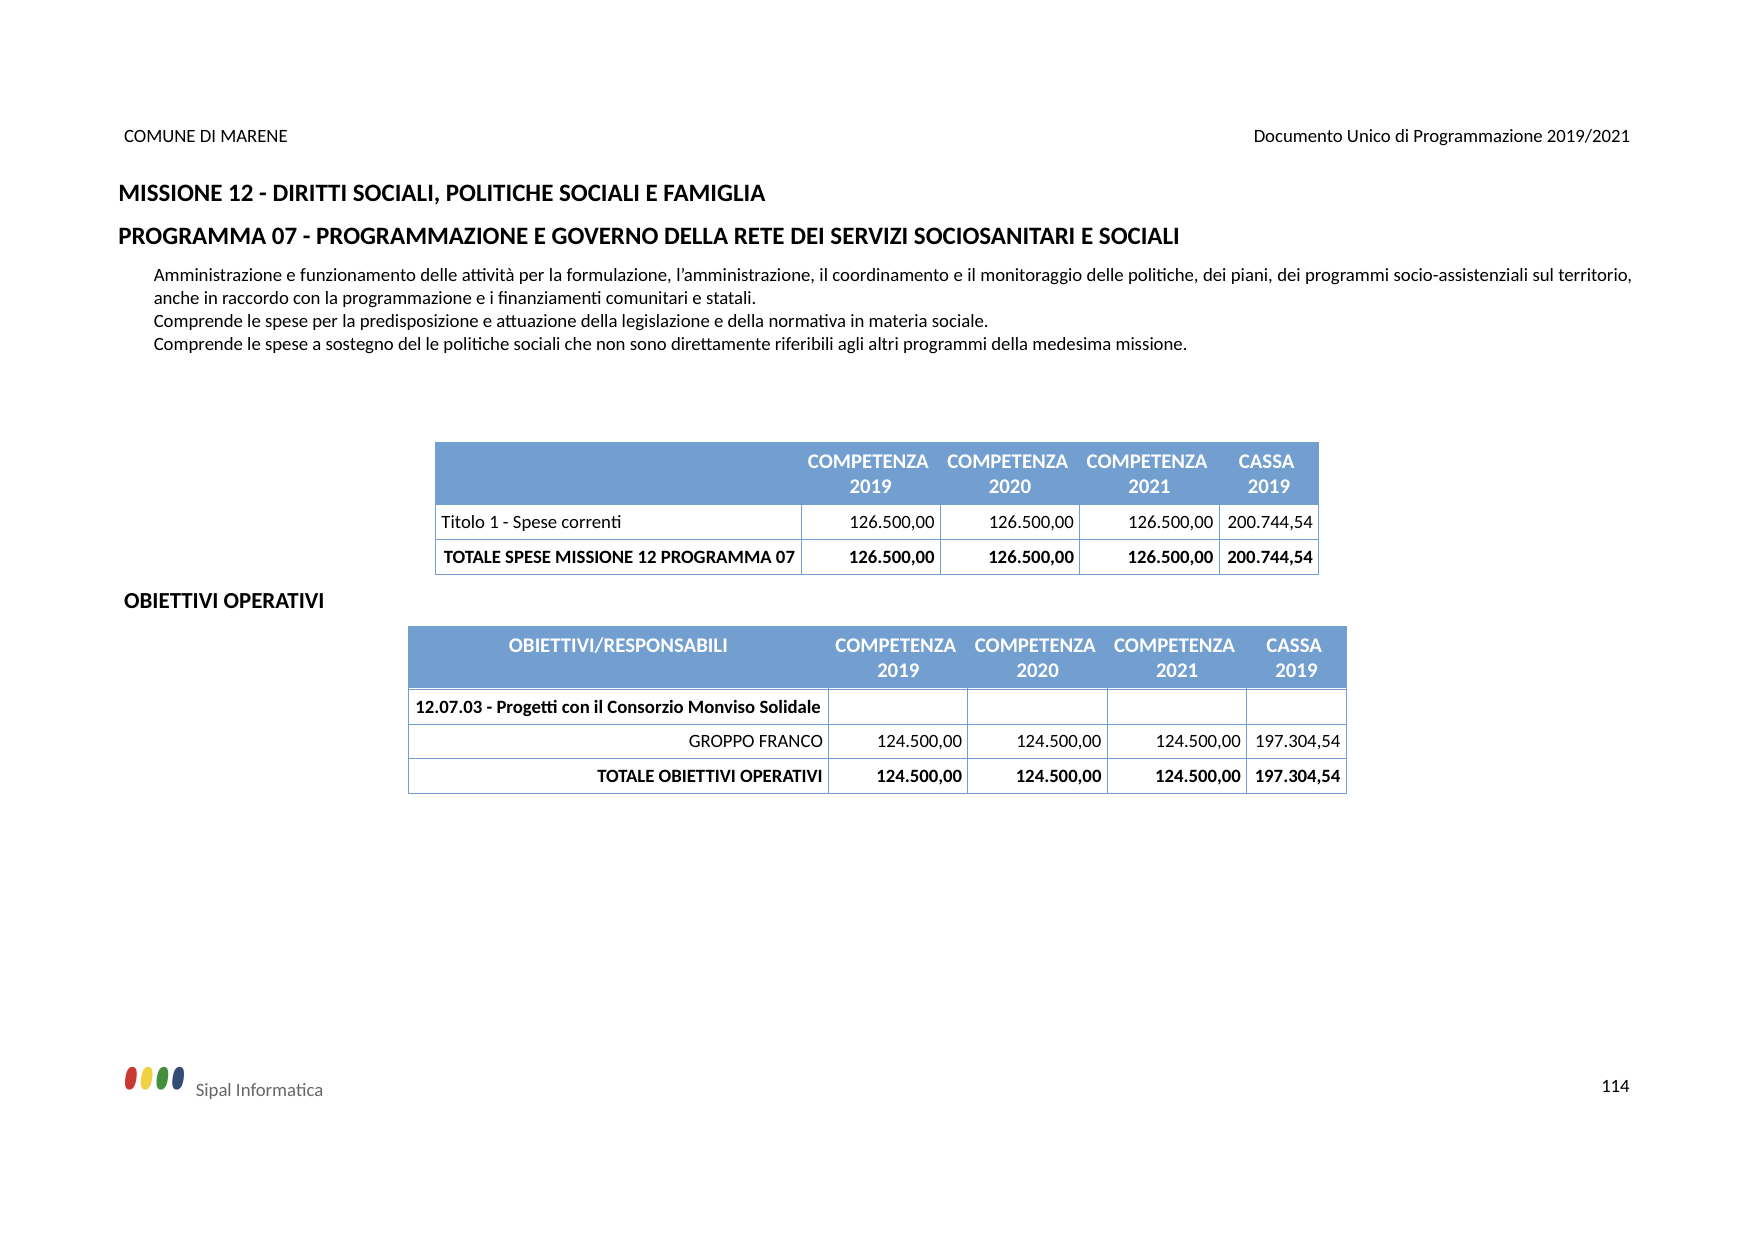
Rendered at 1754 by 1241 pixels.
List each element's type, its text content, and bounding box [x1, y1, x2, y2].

table_header COMPETENZA 2020 [941, 443, 1079, 504]
table_cell 12.07.03 - Progetti con il Consorzio Monviso Solidale [409, 690, 828, 723]
table_cell 124.500,00 [968, 725, 1107, 758]
table_cell 200.744,54 [1220, 540, 1318, 574]
table_cell 197.304,54 [1247, 725, 1346, 758]
table_cell [1247, 690, 1346, 723]
table_cell 200.744,54 [1220, 505, 1318, 539]
text Programma 07 - Programmazione e governo della rete dei servizi sociosanitari e sociali [118, 220, 1612, 251]
table_cell 124.500,00 [829, 759, 967, 793]
table_cell 126.500,00 [941, 540, 1079, 574]
table_cell 126.500,00 [1080, 540, 1219, 574]
table_cell 124.500,00 [968, 759, 1107, 793]
table_cell 126.500,00 [802, 505, 940, 539]
table_cell [829, 690, 967, 723]
table_header COMPETENZA 2019 [802, 443, 940, 504]
table_header [436, 443, 801, 504]
table_header COMPETENZA 2021 [1080, 443, 1219, 504]
table_cell 124.500,00 [829, 725, 967, 758]
table_header COMPETENZA 2019 [829, 627, 967, 688]
table_cell [1108, 690, 1246, 723]
table_cell TOTALE OBIETTIVI OPERATIVI [409, 759, 828, 793]
text Comprende le spese per la predisposizione e attuazione della legislazione e della normativa in materia sociale. [153, 309, 1636, 332]
table_cell OBIETTIVI OPERATIVI [118, 581, 1636, 620]
table_cell 124.500,00 [1108, 725, 1246, 758]
table_cell [968, 690, 1107, 723]
text Missione 12 - Diritti sociali, politiche sociali e famiglia [118, 177, 1612, 208]
table_cell 126.500,00 [941, 505, 1079, 539]
table_header COMPETENZA 2021 [1108, 627, 1246, 688]
table_cell 124.500,00 [1108, 759, 1246, 793]
text Comprende le spese a sostegno del le politiche sociali che non sono direttamente riferibili agli altri programmi della medesima missione. [153, 332, 1636, 355]
table_header CASSA 2019 [1220, 443, 1318, 504]
table_cell GROPPO FRANCO [409, 725, 828, 758]
table_cell 126.500,00 [802, 540, 940, 574]
table_header COMPETENZA 2020 [968, 627, 1107, 688]
table_cell 126.500,00 [1080, 505, 1219, 539]
table_cell Titolo 1 - Spese correnti [436, 505, 801, 539]
table_header [118, 436, 1636, 581]
table_header CASSA 2019 [1247, 627, 1346, 688]
table_cell TOTALE SPESE MISSIONE 12 PROGRAMMA 07 [436, 540, 801, 574]
table_cell [118, 620, 1636, 799]
text Amministrazione e funzionamento delle attività per la formulazione, l’amministrazione, il coordinamento e il monitoraggio delle politiche, dei piani, dei programmi socio-assistenziali sul territorio, anche in raccordo con la programmazione e i finanziamenti comunitari e statali. [153, 263, 1636, 309]
table_cell 197.304,54 [1247, 759, 1346, 793]
table_header OBIETTIVI/RESPONSABILI [409, 627, 828, 688]
